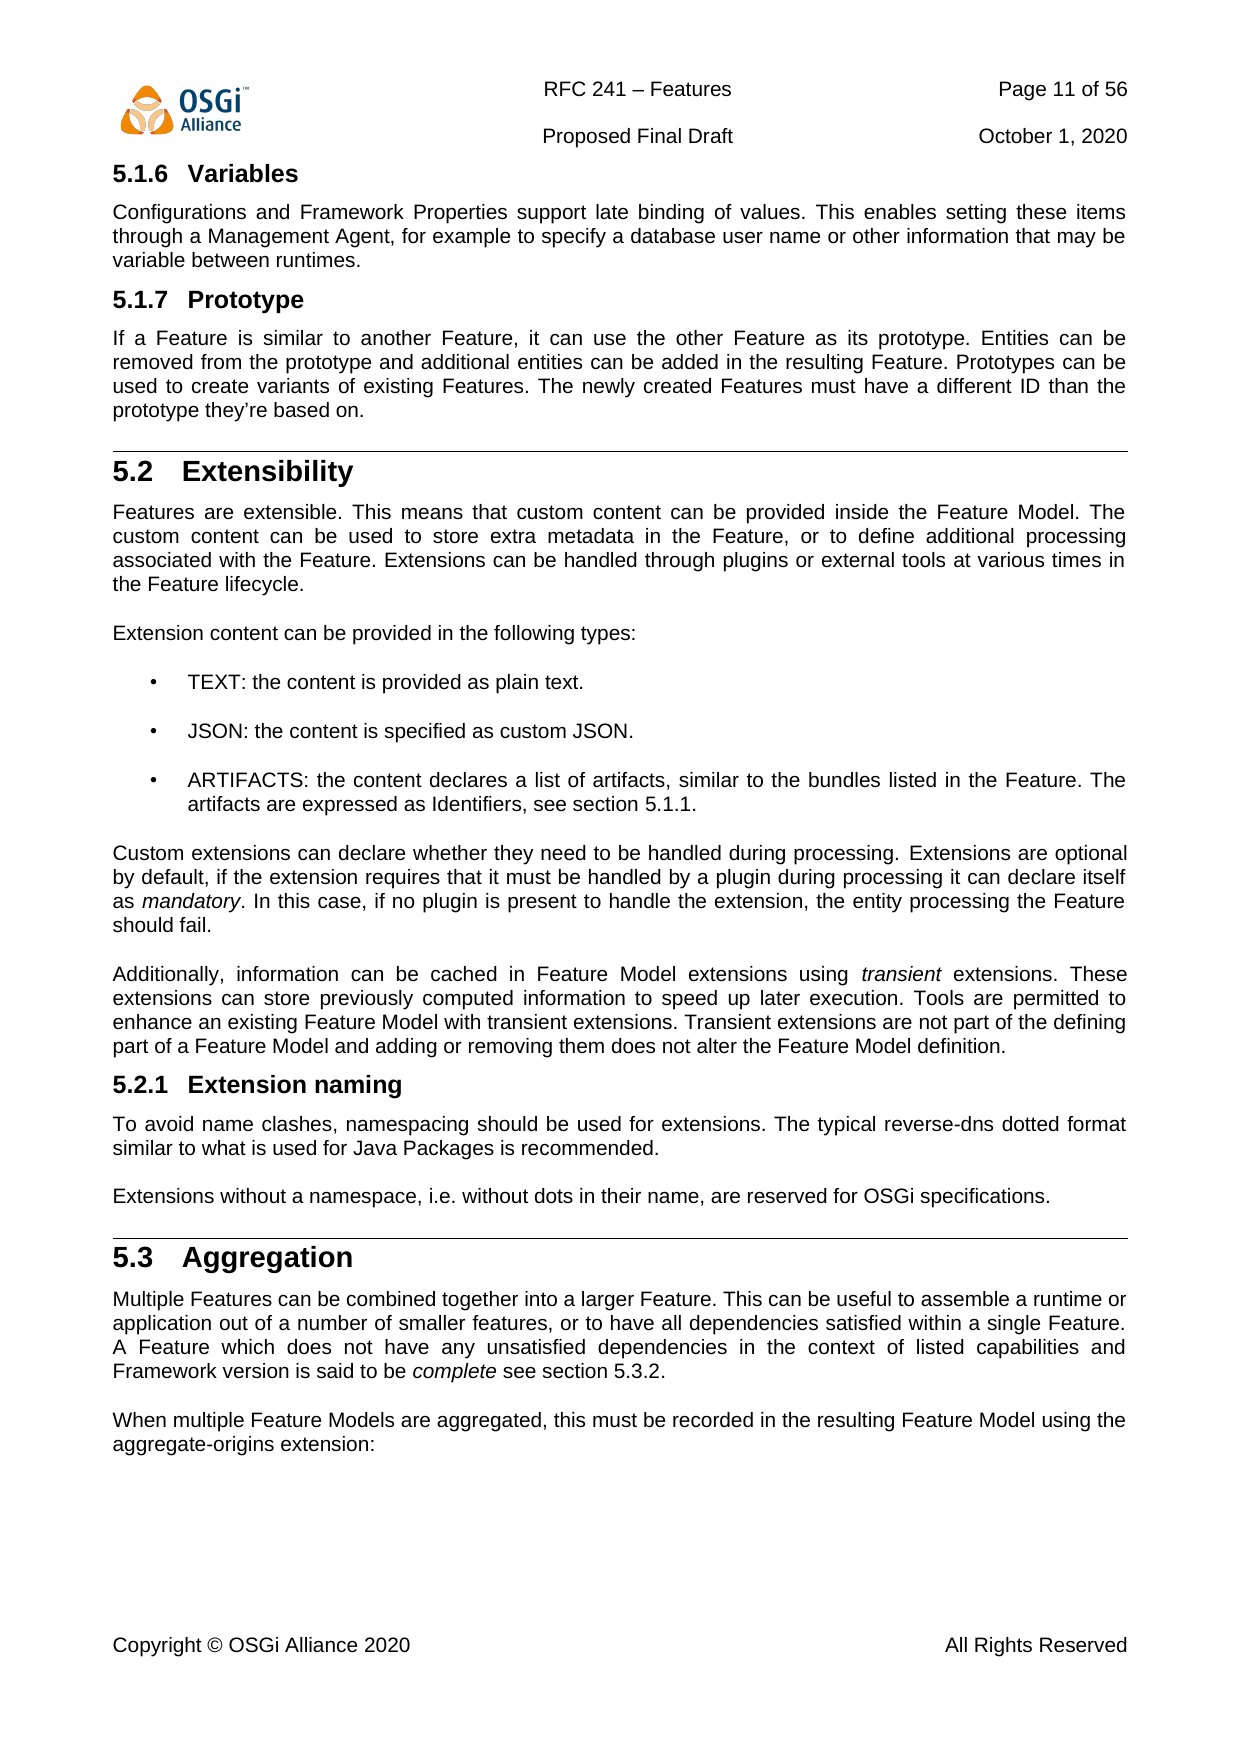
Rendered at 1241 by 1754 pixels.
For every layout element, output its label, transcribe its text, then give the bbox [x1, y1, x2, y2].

text When multiple Feature Models are aggregated, this must be recorded in the resulting Feature Model using the aggregate-origins extension: [112, 1407, 1128, 1455]
text Additionally, information can be cached in Feature Model extensions using transient extensions. These extensions can store previously computed information to speed up later execution. Tools are permitted to enhance an existing Feature Model with transient extensions. Transient extensions are not part of the defining part of a Feature Model and adding or removing them does not alter the Feature Model definition. [112, 962, 1128, 1058]
subtitle Aggregation [112, 1239, 1128, 1274]
text If a Feature is similar to another Feature, it can use the other Feature as its prototype. Entities can be removed from the prototype and additional entities can be added in the resulting Feature. Prototypes can be used to create variants of existing Features. The newly created Features must have a different ID than the prototype they’re based on. [112, 326, 1128, 422]
subtitle Variables [112, 159, 1128, 188]
list TEXT: the content is provided as plain text. [150, 670, 1128, 694]
text Extension content can be provided in the following types: [112, 621, 1128, 645]
text To avoid name clashes, namespacing should be used for extensions. The typical reverse-dns dotted format similar to what is used for Java Packages is recommended. [112, 1111, 1128, 1159]
text Configurations and Framework Properties support late binding of values. This enables setting these items through a Management Agent, for example to specify a database user name or other information that may be variable between runtimes. [112, 200, 1128, 272]
text Extensions without a namespace, i.e. without dots in their name, are reserved for OSGi specifications. [112, 1184, 1128, 1208]
subtitle Extension naming [112, 1070, 1128, 1099]
list JSON: the content is specified as custom JSON. [150, 719, 1128, 743]
picture [113, 78, 257, 142]
subtitle Extensibility [112, 452, 1128, 487]
subtitle Prototype [112, 284, 1128, 313]
list ARTIFACTS: the content declares a list of artifacts, similar to the bundles listed in the Feature. The artifacts are expressed as Identifiers, see section 5.1.1. [150, 768, 1128, 816]
text Multiple Features can be combined together into a larger Feature. This can be useful to assemble a runtime or application out of a number of smaller features, or to have all dependencies satisfied within a single Feature. A Feature which does not have any unsatisfied dependencies in the context of listed capabilities and Framework version is said to be complete see section 5.3.2. [112, 1287, 1128, 1382]
text Features are extensible. This means that custom content can be provided inside the Feature Model. The custom content can be used to store extra metadata in the Feature, or to define additional processing associated with the Feature. Extensions can be handled through plugins or external tools at various times in the Feature lifecycle. [112, 500, 1128, 596]
text Custom extensions can declare whether they need to be handled during processing. Extensions are optional by default, if the extension requires that it must be handled by a plugin during processing it can declare itself as mandatory. In this case, if no plugin is present to handle the extension, the entity processing the Feature should fail. [112, 841, 1128, 937]
